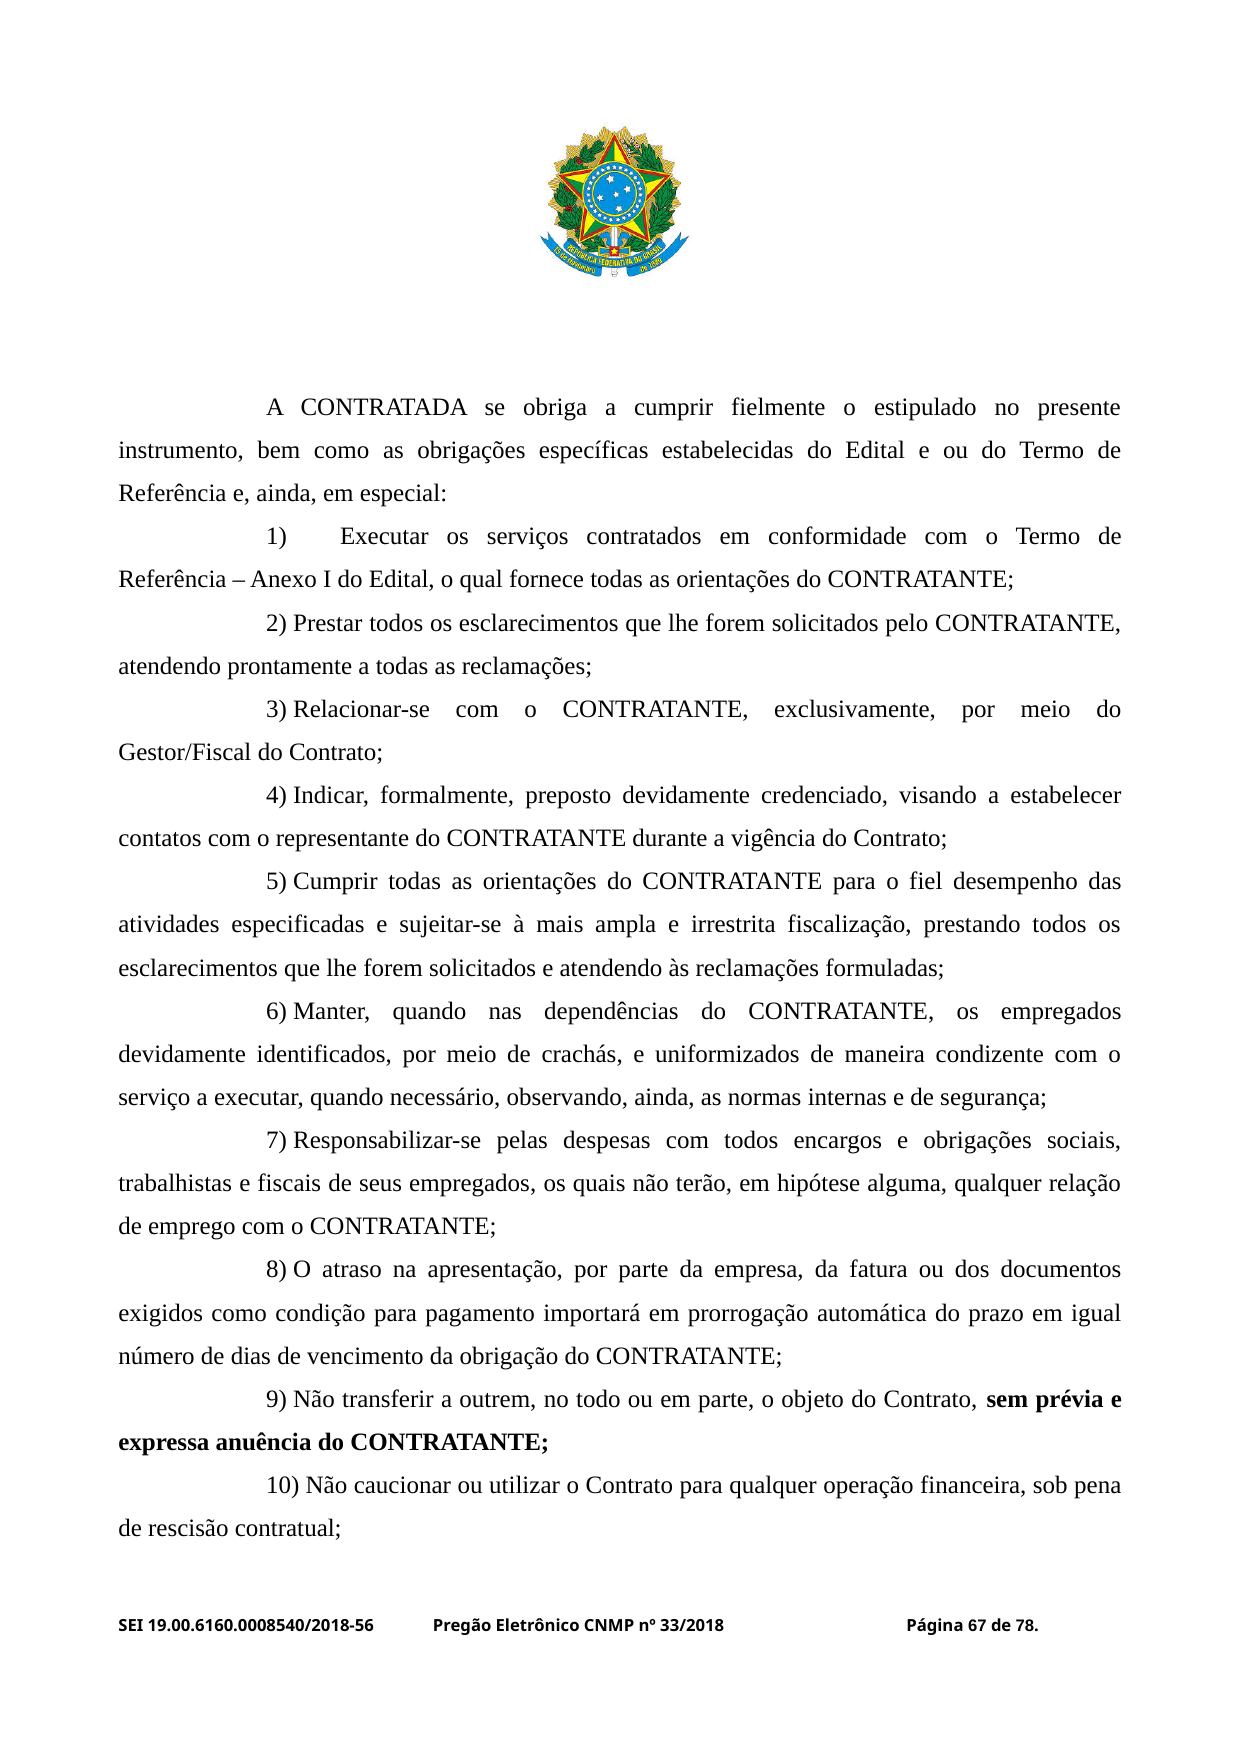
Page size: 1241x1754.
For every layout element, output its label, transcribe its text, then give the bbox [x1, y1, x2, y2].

list Prestar todos os esclarecimentos que lhe forem solicitados pelo CONTRATANTE, atendendo prontamente a todas as reclamações; [118, 608, 1122, 679]
list Indicar, formalmente, preposto devidamente credenciado, visando a estabelecer contatos com o representante do CONTRATANTE durante a vigência do Contrato; [118, 780, 1122, 852]
text A CONTRATADA se obriga a cumprir fielmente o estipulado no presente instrumento, bem como as obrigações específicas estabelecidas do Edital e ou do Termo de Referência e, ainda, em especial: [118, 392, 1122, 507]
list Não transferir a outrem, no todo ou em parte, o objeto do Contrato, sem prévia e expressa anuência do CONTRATANTE; [118, 1384, 1122, 1456]
list Responsabilizar-se pelas despesas com todos encargos e obrigações sociais, trabalhistas e fiscais de seus empregados, os quais não terão, em hipótese alguma, qualquer relação de emprego com o CONTRATANTE; [118, 1125, 1122, 1240]
list Relacionar-se com o CONTRATANTE, exclusivamente, por meio do Gestor/Fiscal do Contrato; [118, 694, 1122, 766]
list Cumprir todas as orientações do CONTRATANTE para o fiel desempenho das atividades especificadas e sujeitar-se à mais ampla e irrestrita fiscalização, prestando todos os esclarecimentos que lhe forem solicitados e atendendo às reclamações formuladas; [118, 866, 1122, 981]
list Manter, quando nas dependências do CONTRATANTE, os empregados devidamente identificados, por meio de crachás, e uniformizados de maneira condizente com o serviço a executar, quando necessário, observando, ainda, as normas internas e de segurança; [118, 996, 1122, 1111]
list Não caucionar ou utilizar o Contrato para qualquer operação financeira, sob pena de rescisão contratual; [118, 1470, 1122, 1542]
list Executar os serviços contratados em conformidade com o Termo de Referência – Anexo I do Edital, o qual fornece todas as orientações do CONTRATANTE; [118, 521, 1122, 593]
list O atraso na apresentação, por parte da empresa, da fatura ou dos documentos exigidos como condição para pagamento importará em prorrogação automática do prazo em igual número de dias de vencimento da obrigação do CONTRATANTE; [118, 1254, 1122, 1369]
